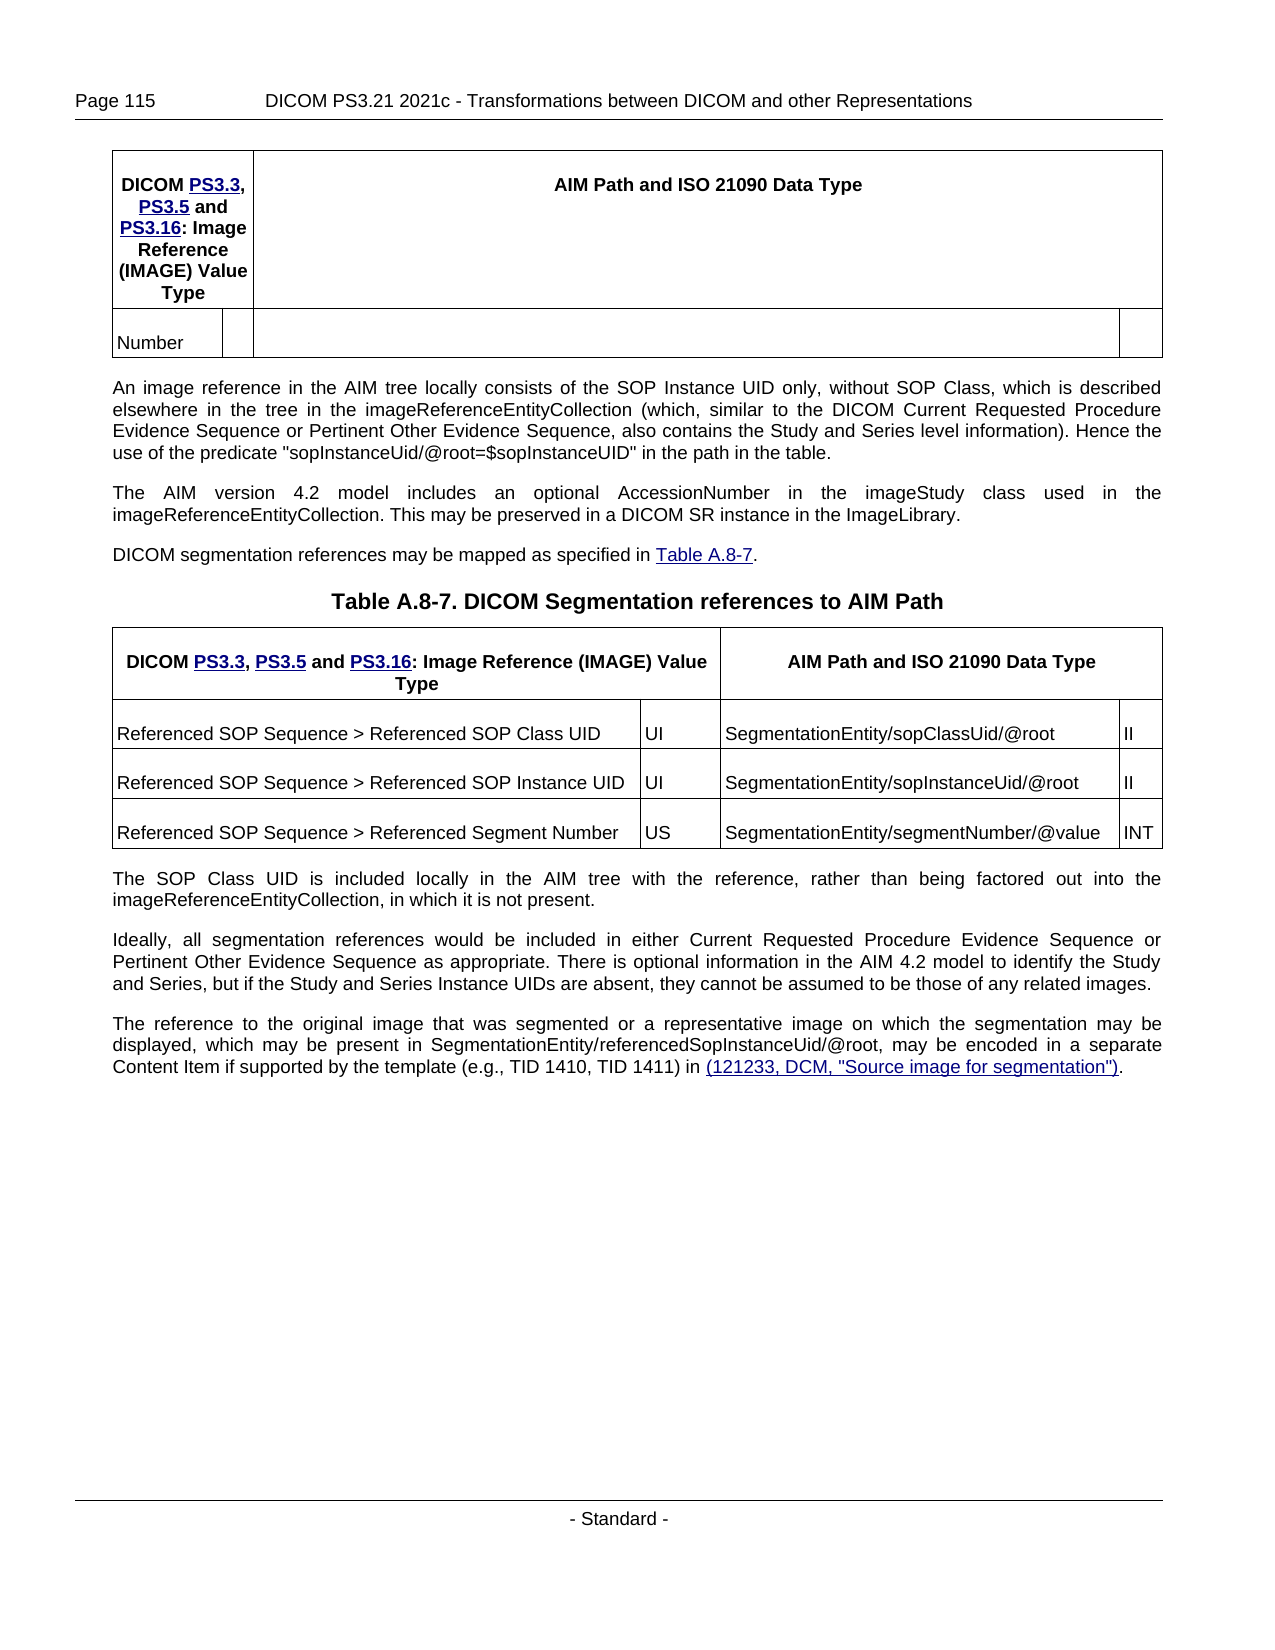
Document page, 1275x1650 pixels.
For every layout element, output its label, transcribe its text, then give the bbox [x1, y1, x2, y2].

table_cell US [641, 799, 720, 848]
text The AIM version 4.2 model includes an optional AccessionNumber in the imageStudy class used in the imageReferenceEntityCollection. This may be preserved in a DICOM SR instance in the ImageLibrary. [112, 482, 1162, 525]
text DICOM segmentation references may be mapped as specified in Table A.8-7. [112, 544, 1162, 565]
table_header DICOM PS3.3, PS3.5 and PS3.16: Image Reference (IMAGE) Value Type [113, 628, 720, 698]
table_cell [254, 309, 1119, 357]
table_cell SegmentationEntity/​sopClassUid/​@root [721, 700, 1119, 748]
table_cell [1120, 309, 1162, 357]
table_header AIM Path and ISO 21090 Data Type [721, 628, 1162, 698]
table_cell UI [641, 749, 720, 798]
table_cell II [1120, 700, 1162, 748]
text An image reference in the AIM tree locally consists of the SOP Instance UID only, without SOP Class, which is described elsewhere in the tree in the imageReferenceEntityCollection (which, similar to the DICOM Current Requested Procedure Evidence Sequence or Pertinent Other Evidence Sequence, also contains the Study and Series level information). Hence the use of the predicate "sopInstanceUid/​@root=$sopInstanceUID" in the path in the table. [112, 377, 1162, 463]
table_cell Referenced SOP Sequence > Referenced SOP Instance UID [113, 749, 640, 798]
text The reference to the original image that was segmented or a representative image on which the segmentation may be displayed, which may be present in SegmentationEntity/​referencedSopInstanceUid/​@root, may be encoded in a separate Content Item if supported by the template (e.g., TID 1410, TID 1411) in (121233, DCM, "Source image for segmentation"). [112, 1013, 1162, 1077]
text Ideally, all segmentation references would be included in either Current Requested Procedure Evidence Sequence or Pertinent Other Evidence Sequence as appropriate. There is optional information in the AIM 4.2 model to identify the Study and Series, but if the Study and Series Instance UIDs are absent, they cannot be assumed to be those of any related images. [112, 929, 1162, 994]
table_cell ​SegmentationEntity/​sopInstanceUid/​@root [721, 749, 1119, 798]
text Table A.8-7. DICOM Segmentation references to AIM Path [112, 588, 1162, 614]
text The SOP Class UID is included locally in the AIM tree with the reference, rather than being factored out into the imageReferenceEntityCollection, in which it is not present. [112, 867, 1162, 911]
table_cell UI [641, 700, 720, 748]
table_cell II [1120, 749, 1162, 798]
table_header AIM Path and ISO 21090 Data Type [254, 151, 1162, 307]
table_cell Number [113, 309, 222, 357]
table_cell SegmentationEntity/​segmentNumber/​@value [721, 799, 1119, 848]
table_cell Referenced SOP Sequence > Referenced SOP Class UID [113, 700, 640, 748]
table_cell Referenced SOP Sequence > Referenced Segment Number [113, 799, 640, 848]
table_cell INT [1120, 799, 1162, 848]
table_cell [223, 309, 253, 357]
table_header DICOM PS3.3, PS3.5 and PS3.16: Image Reference (IMAGE) Value Type [113, 151, 253, 307]
